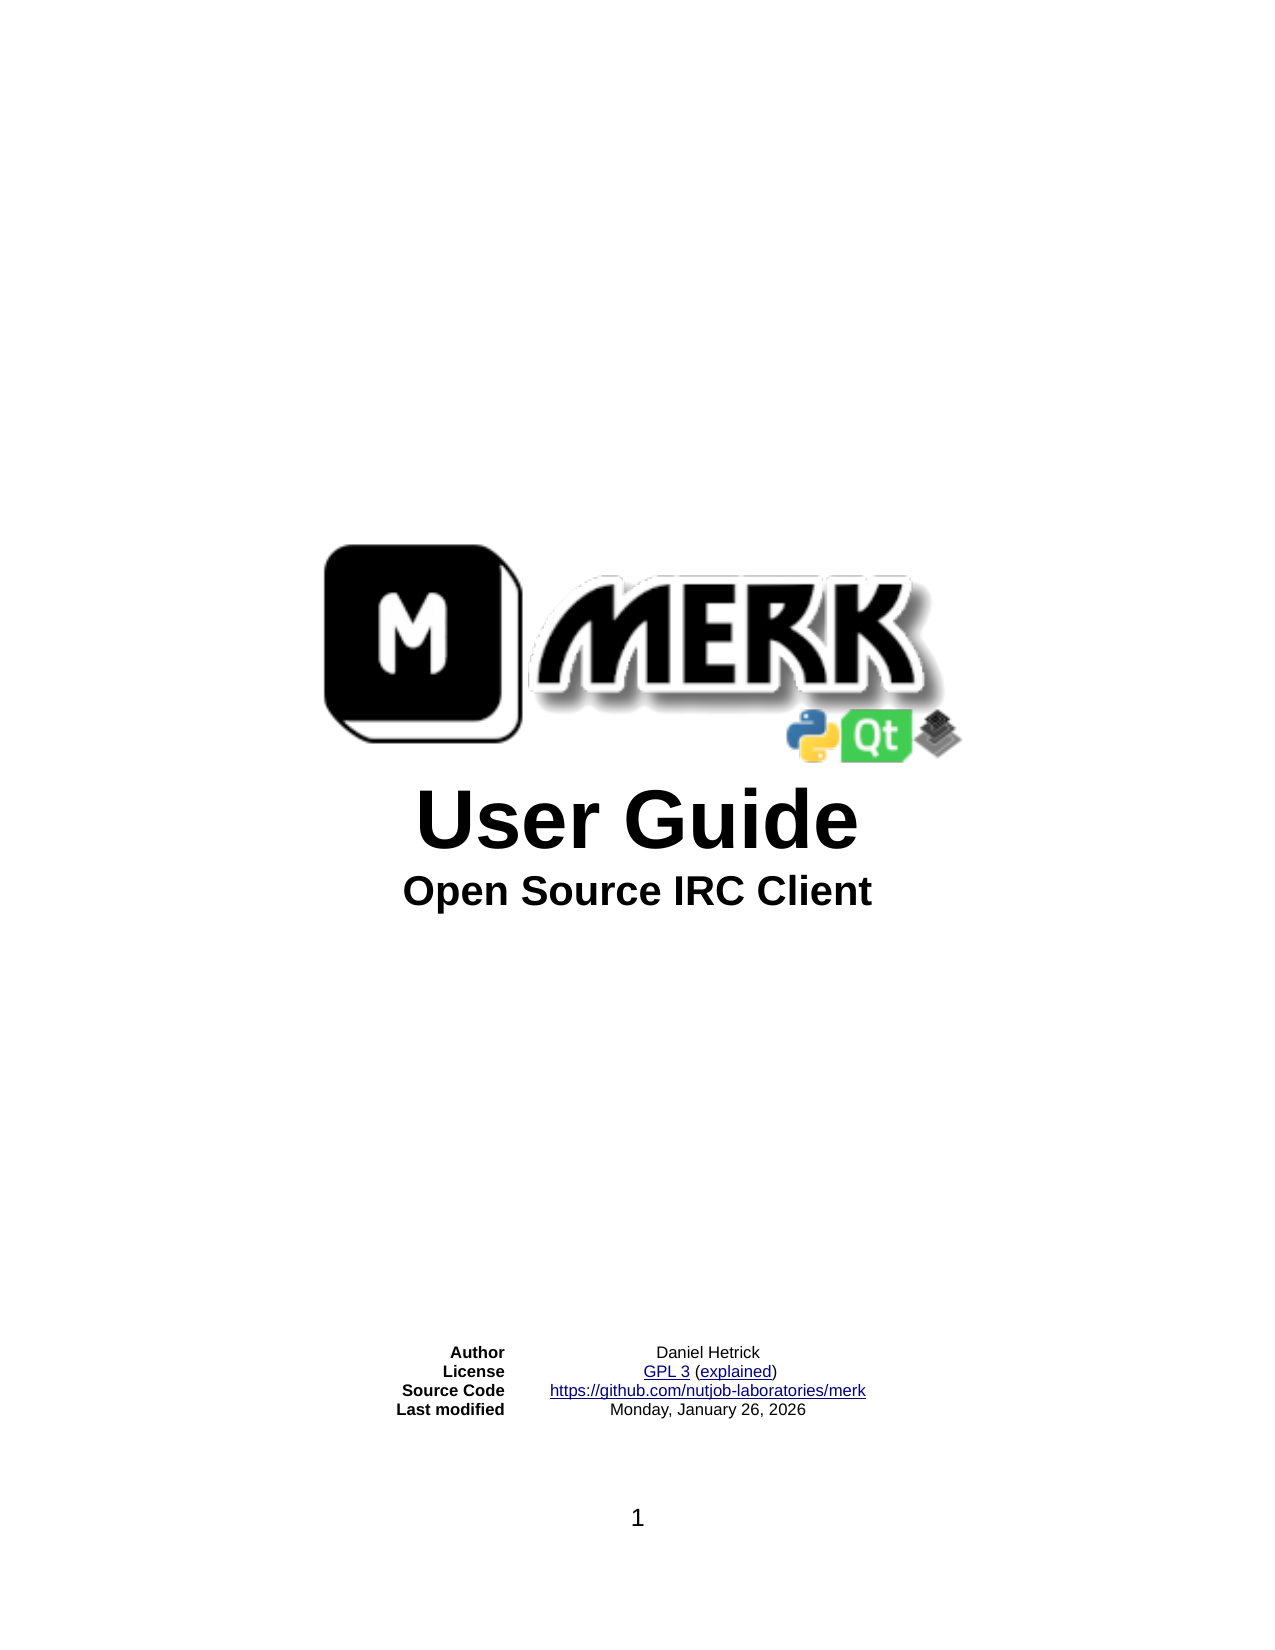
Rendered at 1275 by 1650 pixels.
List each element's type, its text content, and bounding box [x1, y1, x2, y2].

table_cell Last modified [378, 1400, 518, 1419]
table_cell License [378, 1362, 518, 1381]
text User Guide [118, 771, 1157, 866]
text Open Source IRC Client [118, 866, 1157, 914]
table_cell Monday, January 26, 2026 [519, 1400, 897, 1419]
table_header Daniel Hetrick [519, 1343, 897, 1362]
table_cell Source Code [378, 1381, 518, 1400]
table_cell https://github.com/nutjob-laboratories/merk [519, 1381, 897, 1400]
table_header Author [378, 1343, 518, 1362]
table_cell GPL 3 (explained) [519, 1362, 897, 1381]
picture [304, 520, 971, 771]
